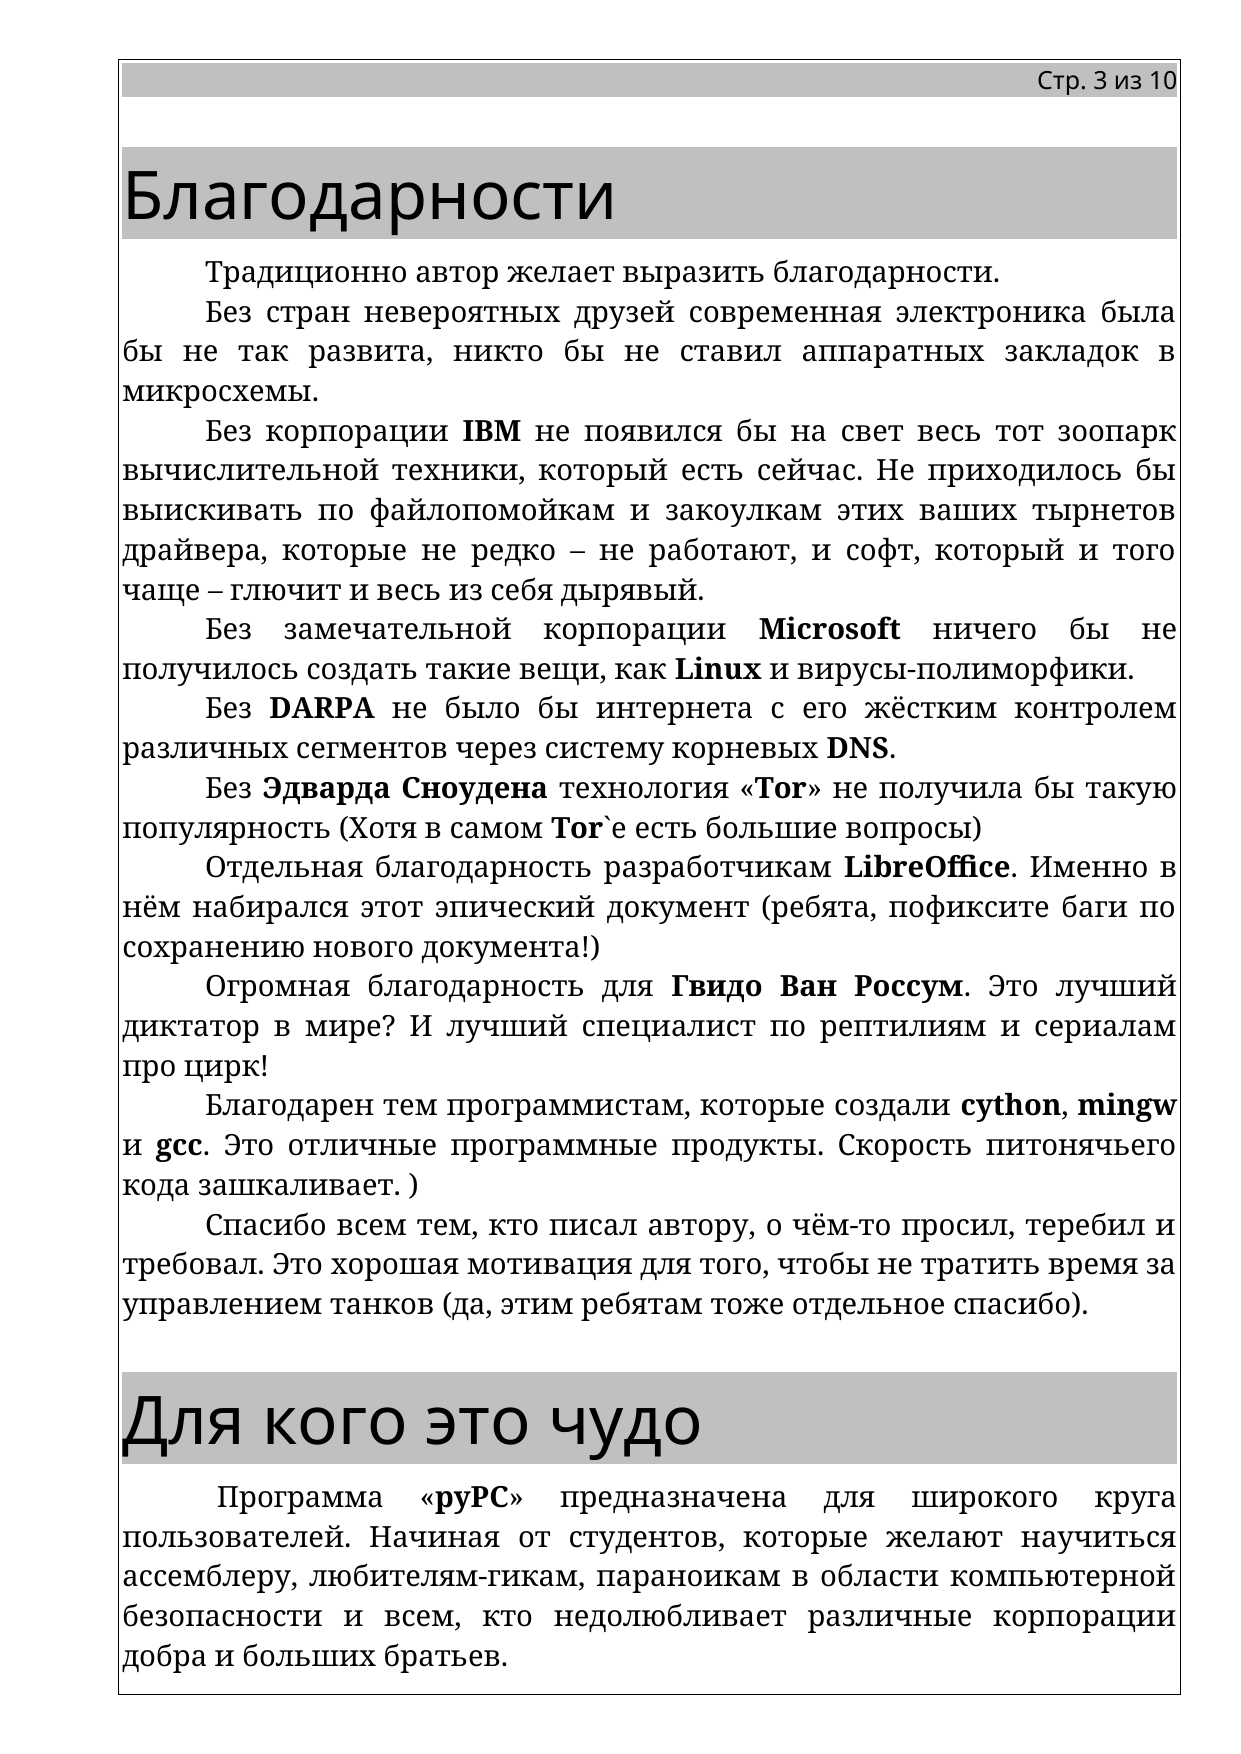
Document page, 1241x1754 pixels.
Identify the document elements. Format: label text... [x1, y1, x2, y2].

text Спасибо всем тем, кто писал автору, о чём-то просил, теребил и требовал. Это хорошая мотивация для того, чтобы не тратить время за управлением танков (да, этим ребятам тоже отдельное спасибо). [122, 1204, 1177, 1323]
text Без Эдварда Сноудена технология «Tor» не получила бы такую популярность (Хотя в самом Tor`e есть большие вопросы) [122, 767, 1177, 847]
text Огромная благодарность для Гвидо Ван Россум. Это лучший диктатор в мире? И лучший специалист по рептилиям и сериалам про цирк! [122, 966, 1177, 1085]
text Без корпорации IBM не появился бы на свет весь тот зоопарк вычислительной техники, который есть сейчас. Не приходилось бы выискивать по файлопомойкам и закоулкам этих ваших тырнетов драйвера, которые не редко – не работают, и софт, который и того чаще – глючит и весь из себя дырявый. [122, 410, 1177, 608]
text Традиционно автор желает выразить благодарности. [122, 251, 1177, 291]
text Благодарен тем программистам, которые создали cython, mingw и gcc. Это отличные программные продукты. Скорость питонячьего кода зашкаливает. ) [122, 1085, 1177, 1204]
text Без DARPA не было бы интернета с его жёстким контролем различных сегментов через систему корневых DNS. [122, 688, 1177, 767]
text Без замечательной корпорации Microsoft ничего бы не получилось создать такие вещи, как Linux и вирусы-полиморфики. [122, 608, 1177, 688]
subtitle Благодарности [122, 147, 1177, 239]
text Программа «pyPC» предназначена для широкого круга пользователей. Начиная от студентов, которые желают научиться ассемблеру, любителям-гикам, параноикам в области компьютерной безопасности и всем, кто недолюбливает различные корпорации добра и больших братьев. [122, 1476, 1177, 1675]
text Отдельная благодарность разработчикам LibreOffice. Именно в нём набирался этот эпический документ (ребята, пофиксите баги по сохранению нового документа!) [122, 847, 1177, 966]
text Без стран невероятных друзей современная электроника была бы не так развита, никто бы не ставил аппаратных закладок в микросхемы. [122, 291, 1177, 410]
subtitle Для кого это чудо [122, 1372, 1177, 1464]
